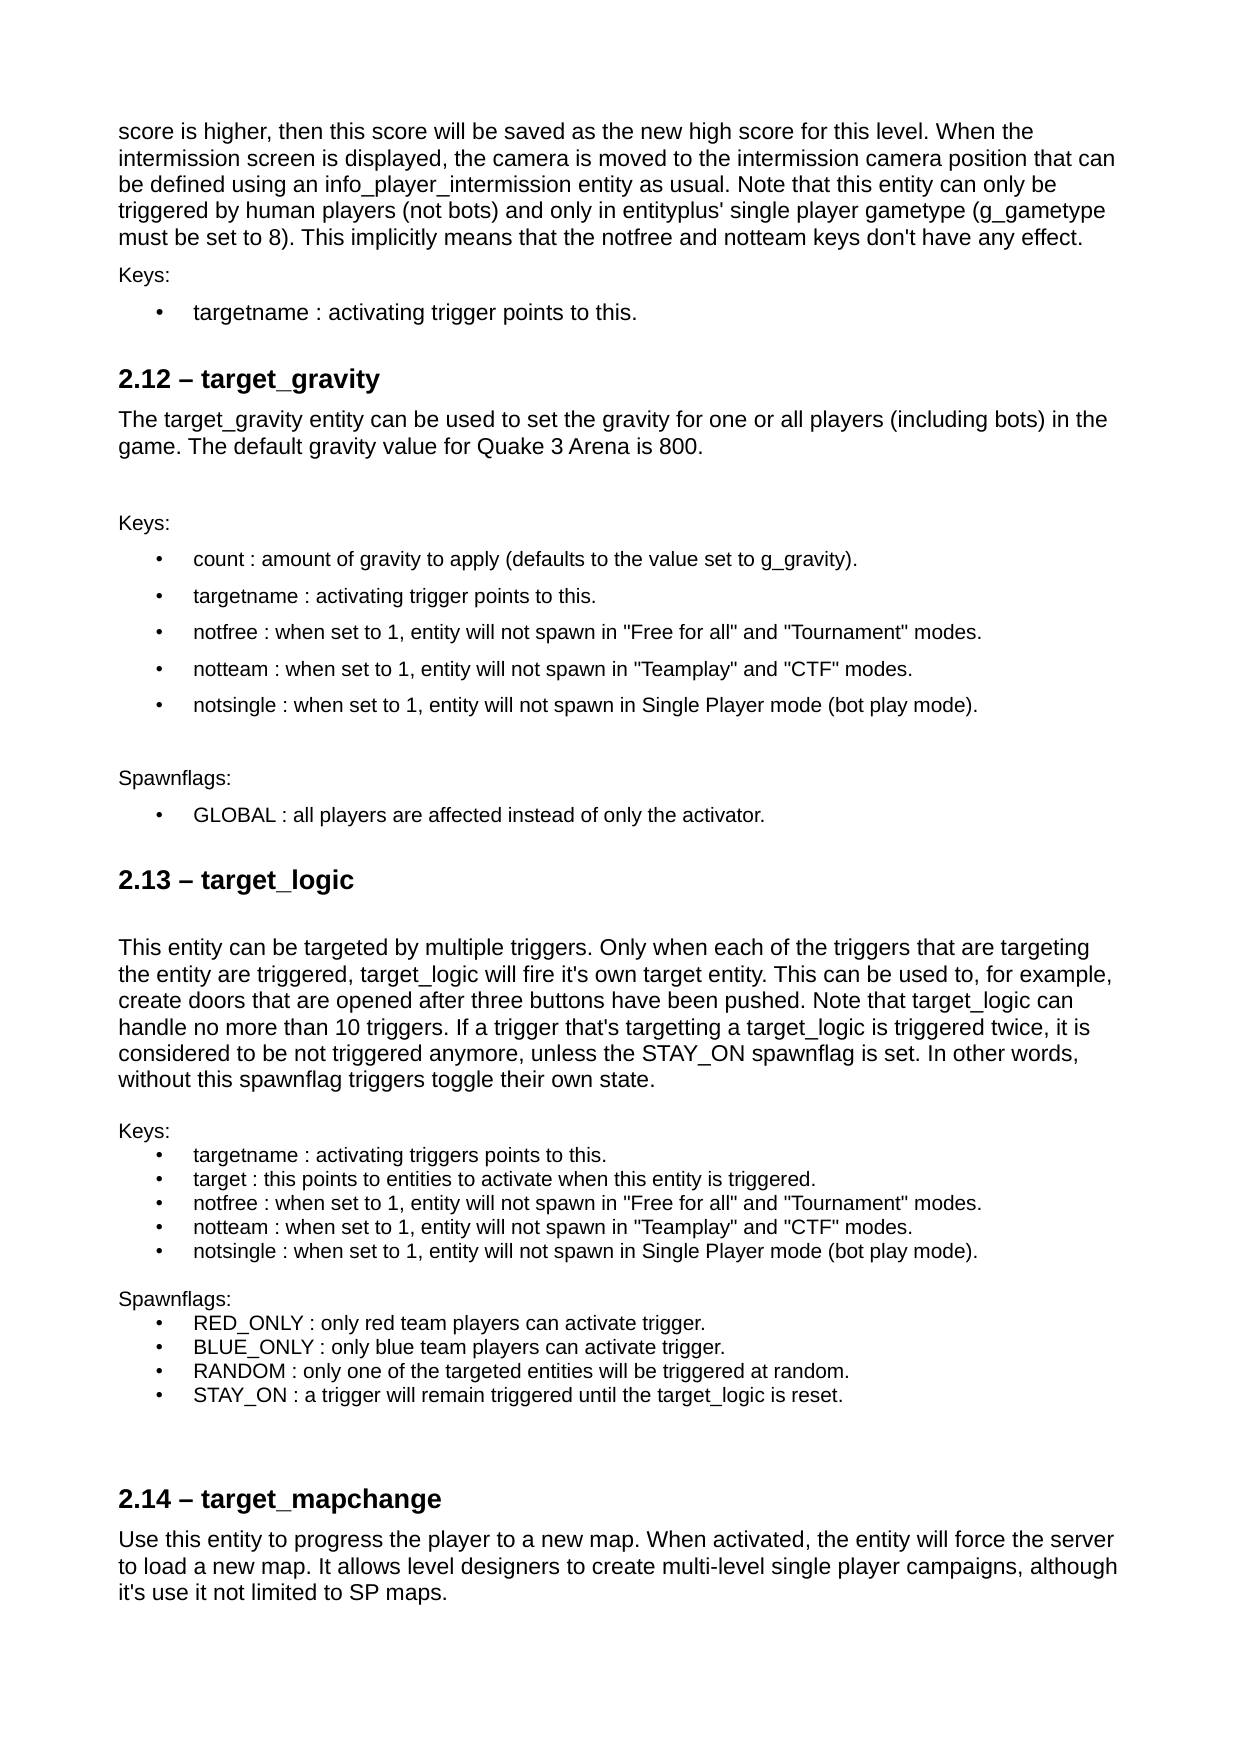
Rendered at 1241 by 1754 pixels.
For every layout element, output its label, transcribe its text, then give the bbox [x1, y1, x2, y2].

text Keys: [118, 1119, 1122, 1143]
list notteam : when set to 1, entity will not spawn in "Teamplay" and "CTF" modes. [156, 1215, 1122, 1239]
subtitle 2.13 – target_logic [118, 864, 1122, 896]
list targetname : activating triggers points to this. [156, 1143, 1122, 1167]
list target : this points to entities to activate when this entity is triggered. [156, 1167, 1122, 1191]
subtitle 2.14 – target_mapchange [118, 1483, 1122, 1514]
list count : amount of gravity to apply (defaults to the value set to g_gravity). [156, 547, 1122, 571]
list GLOBAL : all players are affected instead of only the activator. [156, 803, 1122, 827]
list notteam : when set to 1, entity will not spawn in "Teamplay" and "CTF" modes. [156, 657, 1122, 681]
text Spawnflags: [118, 766, 1122, 790]
list targetname : activating trigger points to this. [156, 583, 1122, 608]
text The target_gravity entity can be used to set the gravity for one or all players (including bots) in the game. The default gravity value for Quake 3 Arena is 800. [118, 406, 1122, 459]
subtitle 2.12 – target_gravity [118, 363, 1122, 394]
list notfree : when set to 1, entity will not spawn in "Free for all" and "Tournament" modes. [156, 620, 1122, 644]
text Spawnflags: [118, 1287, 1122, 1311]
text Use this entity to progress the player to a new map. When activated, the entity will force the server to load a new map. It allows level designers to create multi-level single player campaigns, although it's use it not limited to SP maps. [118, 1526, 1122, 1605]
list notsingle : when set to 1, entity will not spawn in Single Player mode (bot play mode). [156, 693, 1122, 717]
list notfree : when set to 1, entity will not spawn in "Free for all" and "Tournament" modes. [156, 1191, 1122, 1215]
list STAY_ON : a trigger will remain triggered until the target_logic is reset. [156, 1383, 1122, 1407]
text This entity can be targeted by multiple triggers. Only when each of the triggers that are targeting the entity are triggered, target_logic will fire it's own target entity. This can be used to, for example, create doors that are opened after three buttons have been pushed. Note that target_logic can handle no more than 10 triggers. If a trigger that's targetting a target_logic is triggered twice, it is considered to be not triggered anymore, unless the STAY_ON spawnflag is set. In other words, without this spawnflag triggers toggle their own state. [118, 934, 1122, 1092]
text score is higher, then this score will be saved as the new high score for this level. When the intermission screen is displayed, the camera is moved to the intermission camera position that can be defined using an info_player_intermission entity as usual. Note that this entity can only be triggered by human players (not bots) and only in entityplus' single player gametype (g_gametype must be set to 8). This implicitly means that the notfree and notteam keys don't have any effect. [118, 118, 1122, 250]
list BLUE_ONLY : only blue team players can activate trigger. [156, 1335, 1122, 1359]
list RANDOM : only one of the targeted entities will be triggered at random. [156, 1359, 1122, 1383]
text Keys: [118, 511, 1122, 534]
list targetname : activating trigger points to this. [156, 299, 1122, 325]
list notsingle : when set to 1, entity will not spawn in Single Player mode (bot play mode). [156, 1239, 1122, 1263]
text Keys: [118, 262, 1122, 286]
list RED_ONLY : only red team players can activate trigger. [156, 1311, 1122, 1335]
